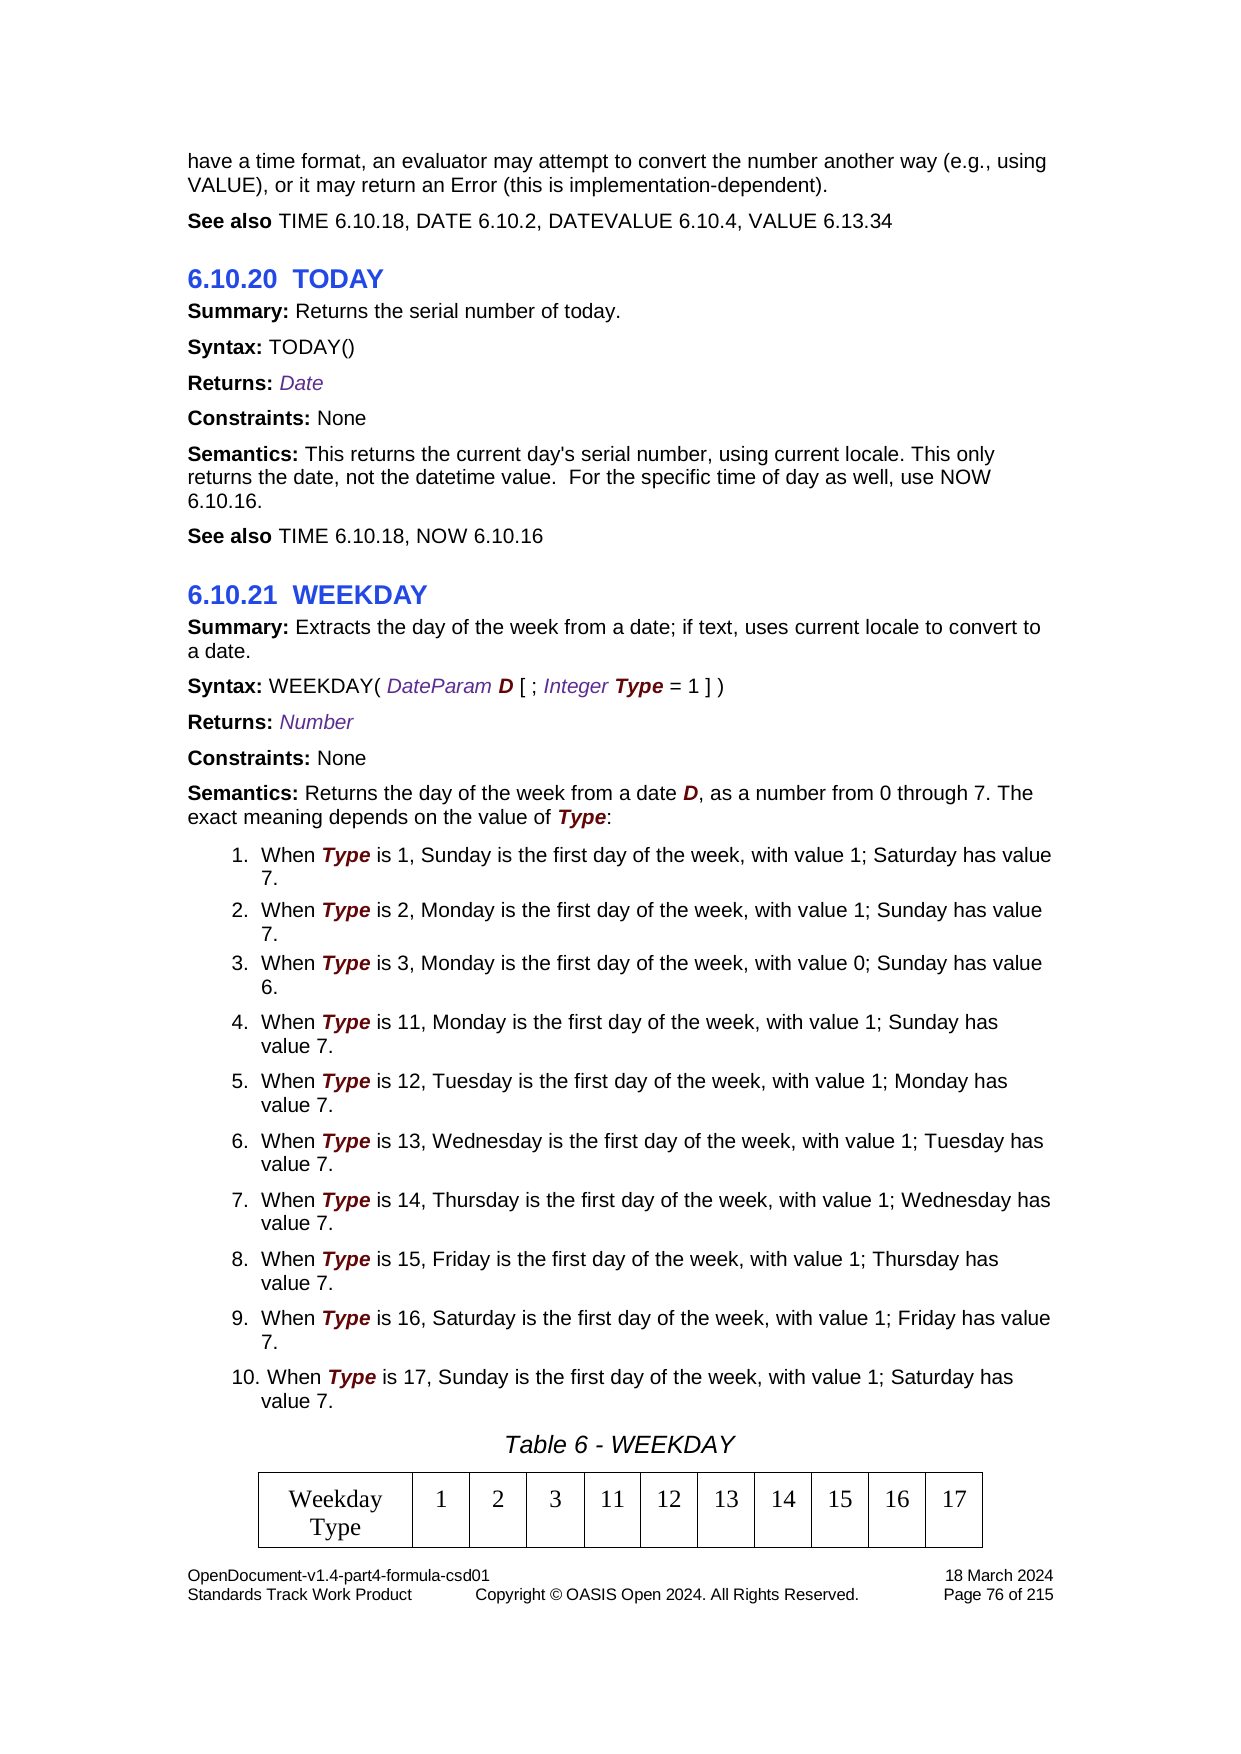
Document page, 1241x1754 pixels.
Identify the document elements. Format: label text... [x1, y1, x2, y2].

table_header 1 [413, 1473, 469, 1547]
text Constraints: None [187, 407, 1053, 430]
list When Type is 16, Saturday is the first day of the week, with value 1; Friday has value 7. [231, 1307, 1053, 1354]
table_header 17 [926, 1473, 982, 1547]
table_header 14 [755, 1473, 811, 1547]
table_header 13 [698, 1473, 754, 1547]
table_header 16 [869, 1473, 925, 1547]
list When Type is 13, Wednesday is the first day of the week, with value 1; Tuesday has value 7. [231, 1129, 1053, 1176]
list When Type is 14, Thursday is the first day of the week, with value 1; Wednesday has value 7. [231, 1188, 1053, 1235]
list When Type is 12, Tuesday is the first day of the week, with value 1; Monday has value 7. [231, 1070, 1053, 1117]
text Returns: Number [187, 710, 1053, 734]
text Semantics: Returns the day of the week from a date D, as a number from 0 through 7. The exact meaning depends on the value of Type: [187, 782, 1053, 829]
table_header 12 [641, 1473, 697, 1547]
text Syntax: TODAY() [187, 335, 1053, 359]
text Constraints: None [187, 746, 1053, 769]
list When Type is 1, Sunday is the first day of the week, with value 1; Saturday has value 7. [231, 843, 1053, 890]
table_header Weekday Type [259, 1473, 412, 1547]
text See also TIME 6.10.18, NOW 6.10.16 [187, 525, 1053, 548]
subtitle TODAY [187, 264, 1053, 294]
text Table 6 - WEEKDAY [187, 1431, 1053, 1459]
list When Type is 2, Monday is the first day of the week, with value 1; Sunday has value 7. [231, 898, 1053, 946]
list When Type is 17, Sunday is the first day of the week, with value 1; Saturday has value 7. [231, 1366, 1053, 1413]
list When Type is 15, Friday is the first day of the week, with value 1; Thursday has value 7. [231, 1247, 1053, 1294]
text have a time format, an evaluator may attempt to convert the number another way (e.g., using VALUE), or it may return an Error (this is implementation-dependent). [187, 150, 1053, 197]
list When Type is 11, Monday is the first day of the week, with value 1; Sunday has value 7. [231, 1011, 1053, 1058]
text Syntax: WEEKDAY( DateParam D [ ; Integer Type = 1 ] ) [187, 675, 1053, 698]
table_header 15 [812, 1473, 868, 1547]
text Semantics: This returns the current day's serial number, using current locale. This only returns the date, not the datetime value. For the specific time of day as well, use NOW 6.10.16. [187, 442, 1053, 513]
table_header 3 [527, 1473, 584, 1547]
text Returns: Date [187, 371, 1053, 394]
text See also TIME 6.10.18, DATE 6.10.2, DATEVALUE 6.10.4, VALUE 6.13.34 [187, 209, 1053, 233]
text Summary: Extracts the day of the week from a date; if text, uses current locale to convert to a date. [187, 616, 1053, 663]
table_header 2 [470, 1473, 526, 1547]
text Summary: Returns the serial number of today. [187, 300, 1053, 323]
table_header 11 [585, 1473, 640, 1547]
list When Type is 3, Monday is the first day of the week, with value 0; Sunday has value 6. [231, 952, 1053, 999]
subtitle WEEKDAY [187, 579, 1053, 609]
